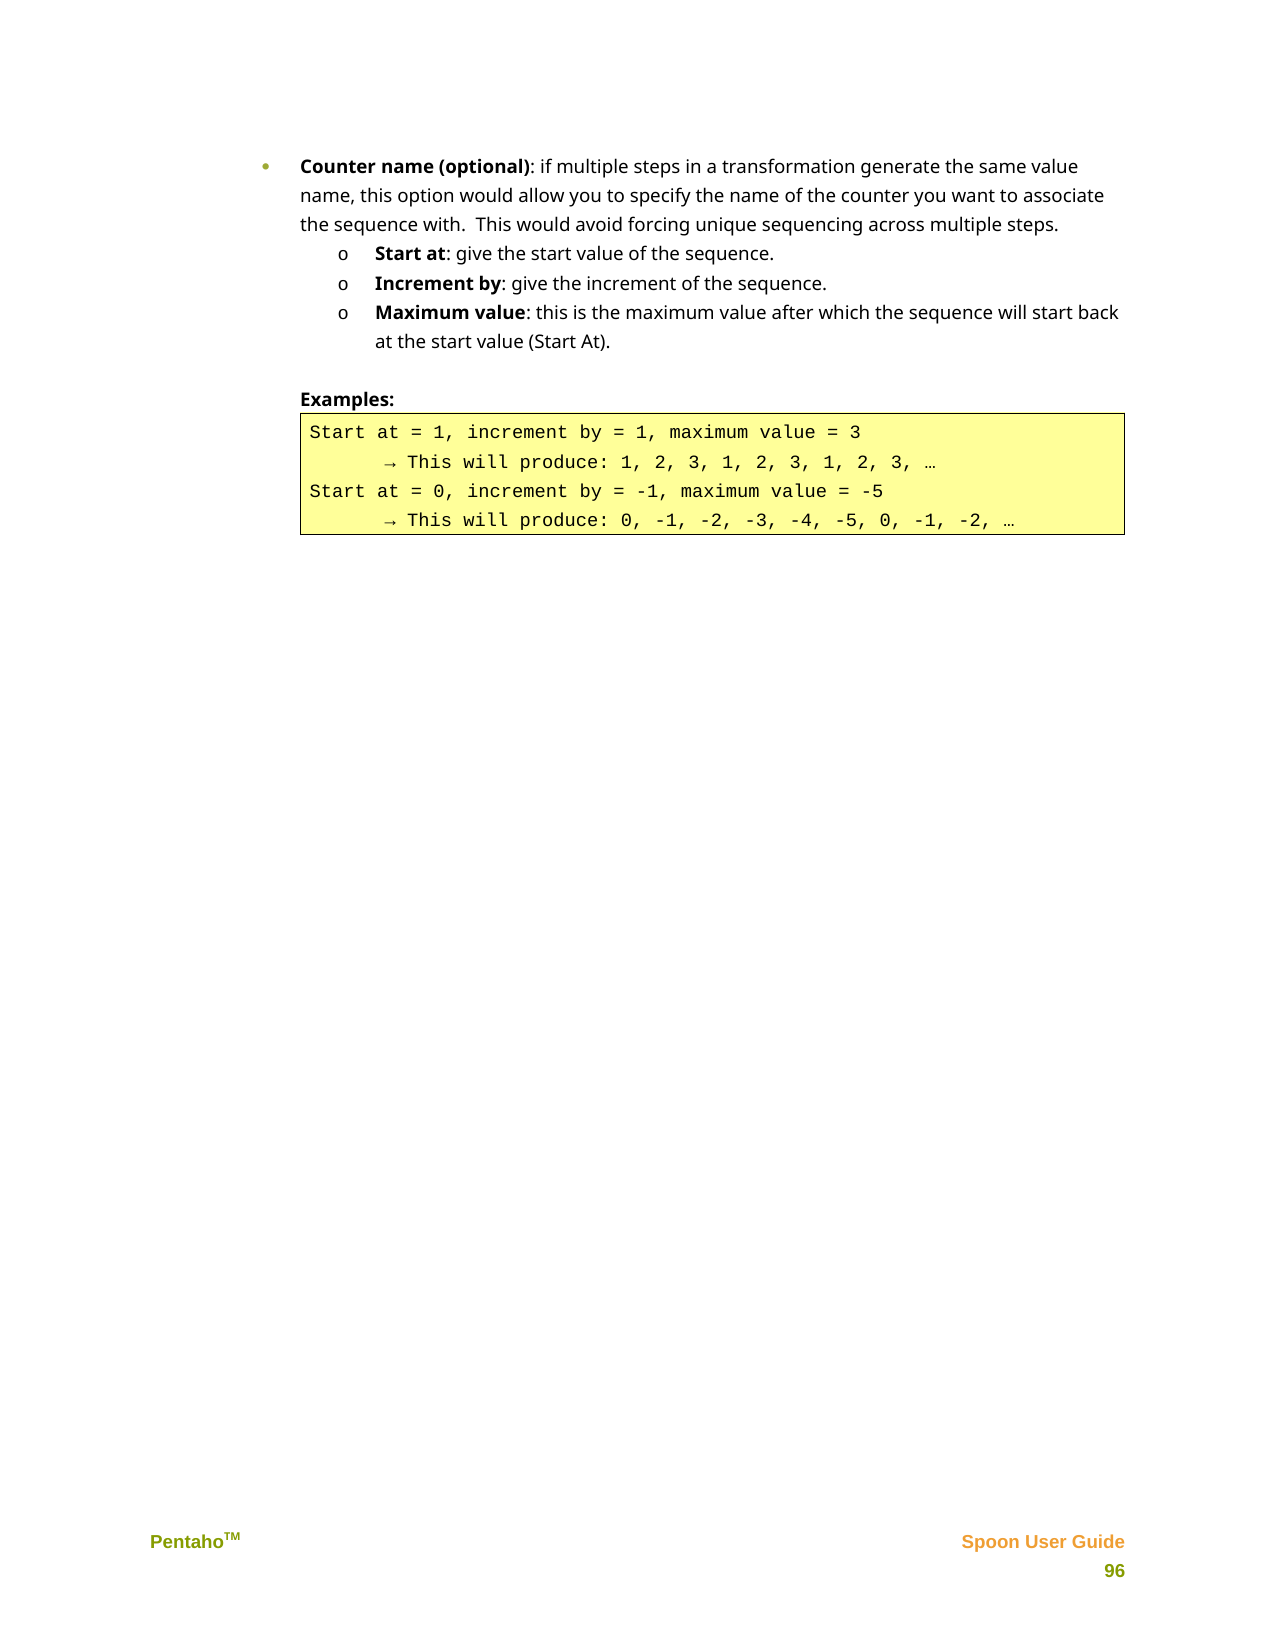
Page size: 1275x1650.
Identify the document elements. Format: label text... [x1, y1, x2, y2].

list Maximum value: this is the maximum value after which the sequence will start back at the start value (Start At). [337, 296, 1125, 354]
list Increment by: give the increment of the sequence. [337, 267, 1125, 296]
text → This will produce: 1, 2, 3, 1, 2, 3, 1, 2, 3, … [301, 442, 1124, 471]
text Start at = 1, increment by = 1, maximum value = 3 [301, 414, 1124, 442]
text Examples: [225, 383, 1125, 412]
list Start at: give the start value of the sequence. [337, 237, 1125, 267]
list Counter name (optional): if multiple steps in a transformation generate the same value name, this option would allow you to specify the name of the counter you want to associate the sequence with. This would avoid forcing unique sequencing across multiple steps. [262, 150, 1125, 237]
text → This will produce: 0, -1, -2, -3, -4, -5, 0, -1, -2, … [301, 500, 1124, 534]
text Start at = 0, increment by = -1, maximum value = -5 [301, 471, 1124, 500]
